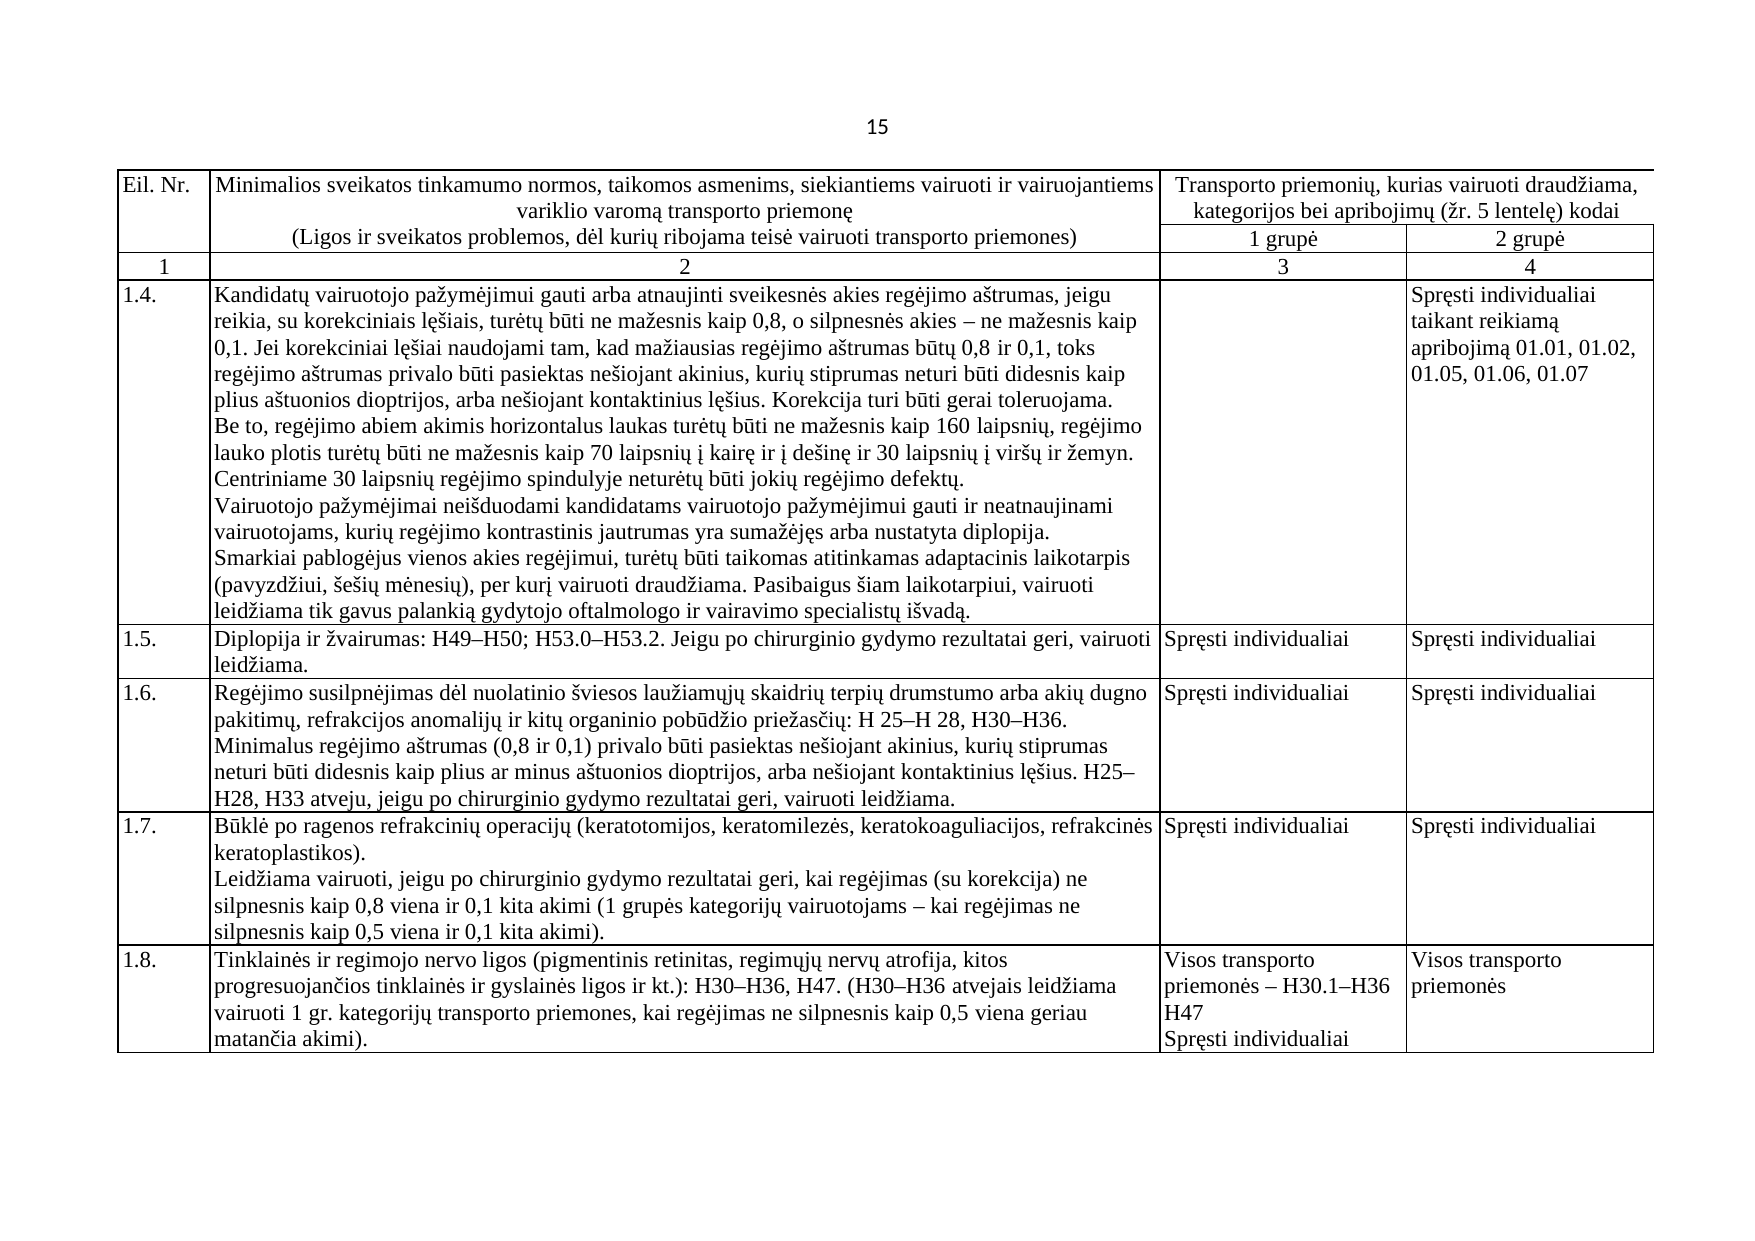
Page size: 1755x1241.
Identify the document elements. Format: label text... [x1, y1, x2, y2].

table_cell Visos transporto priemonės [1407, 946, 1653, 1051]
table_cell 4 [1407, 253, 1653, 279]
table_cell 3 [1161, 253, 1406, 279]
table_cell 1.4. [119, 281, 209, 623]
table_cell 1.5. [119, 625, 209, 678]
table_cell 2 [211, 253, 1159, 279]
table_cell Spręsti individualiai [1407, 813, 1653, 944]
table_cell [1161, 281, 1406, 623]
table_cell Spręsti individualiai [1161, 679, 1406, 811]
table_header Eil. Nr. [119, 171, 209, 251]
table_cell Regėjimo susilpnėjimas dėl nuolatinio šviesos laužiamųjų skaidrių terpių drumstumo arba akių dugno pakitimų, refrakcijos anomalijų ir kitų organinio pobūdžio priežasčių: H 25–H 28, H30–H36. Minimalus regėjimo aštrumas (0,8 ir 0,1) privalo būti pasiektas nešiojant akinius, kurių stiprumas neturi būti didesnis kaip plius ar minus aštuonios dioptrijos, arba nešiojant kontaktinius lęšius. H25–H28, H33 atveju, jeigu po chirurginio gydymo rezultatai geri, vairuoti leidžiama. [211, 679, 1159, 811]
table_header Minimalios sveikatos tinkamumo normos, taikomos asmenims, siekiantiems vairuoti ir vairuojantiems variklio varomą transporto priemonę (Ligos ir sveikatos problemos, dėl kurių ribojama teisė vairuoti transporto priemones) [211, 171, 1159, 251]
table_cell 2 grupė [1407, 225, 1653, 251]
table_cell Diplopija ir žvairumas: H49–H50; H53.0–H53.2. Jeigu po chirurginio gydymo rezultatai geri, vairuoti leidžiama. [211, 625, 1159, 678]
table_cell Būklė po ragenos refrakcinių operacijų (keratotomijos, keratomilezės, keratokoaguliacijos, refrakcinės keratoplastikos). Leidžiama vairuoti, jeigu po chirurginio gydymo rezultatai geri, kai regėjimas (su korekcija) ne silpnesnis kaip 0,8 viena ir 0,1 kita akimi (1 grupės kategorijų vairuotojams – kai regėjimas ne silpnesnis kaip 0,5 viena ir 0,1 kita akimi). [211, 813, 1159, 944]
table_cell 1.7. [119, 813, 209, 944]
table_header Transporto priemonių, kurias vairuoti draudžiama, kategorijos bei apribojimų (žr. 5 lentelę) kodai [1161, 171, 1653, 223]
table_cell 1.6. [119, 679, 209, 811]
table_cell Kandidatų vairuotojo pažymėjimui gauti arba atnaujinti sveikesnės akies regėjimo aštrumas, jeigu reikia, su korekciniais lęšiais, turėtų būti ne mažesnis kaip 0,8, o silpnesnės akies – ne mažesnis kaip 0,1. Jei korekciniai lęšiai naudojami tam, kad mažiausias regėjimo aštrumas būtų 0,8 ir 0,1, toks regėjimo aštrumas privalo būti pasiektas nešiojant akinius, kurių stiprumas neturi būti didesnis kaip plius aštuonios dioptrijos, arba nešiojant kontaktinius lęšius. Korekcija turi būti gerai toleruojama. Be to, regėjimo abiem akimis horizontalus laukas turėtų būti ne mažesnis kaip 160 laipsnių, regėjimo lauko plotis turėtų būti ne mažesnis kaip 70 laipsnių į kairę ir į dešinę ir 30 laipsnių į viršų ir žemyn. Centriniame 30 laipsnių regėjimo spindulyje neturėtų būti jokių regėjimo defektų. Vairuotojo pažymėjimai neišduodami kandidatams vairuotojo pažymėjimui gauti ir neatnaujinami vairuotojams, kurių regėjimo kontrastinis jautrumas yra sumažėjęs arba nustatyta diplopija. Smarkiai pablogėjus vienos akies regėjimui, turėtų būti taikomas atitinkamas adaptacinis laikotarpis (pavyzdžiui, šešių mėnesių), per kurį vairuoti draudžiama. Pasibaigus šiam laikotarpiui, vairuoti leidžiama tik gavus palankią gydytojo oftalmologo ir vairavimo specialistų išvadą. [211, 281, 1159, 623]
table_cell Spręsti individualiai [1407, 625, 1653, 678]
table_cell Spręsti individualiai [1161, 813, 1406, 944]
table_cell Visos transporto priemonės – H30.1–H36 H47 Spręsti individualiai [1161, 946, 1406, 1051]
table_cell 1.8. [119, 946, 209, 1051]
table_cell 1 grupė [1161, 225, 1406, 251]
table_cell Tinklainės ir regimojo nervo ligos (pigmentinis retinitas, regimųjų nervų atrofija, kitos progresuojančios tinklainės ir gyslainės ligos ir kt.): H30–H36, H47. (H30–H36 atvejais leidžiama vairuoti 1 gr. kategorijų transporto priemones, kai regėjimas ne silpnesnis kaip 0,5 viena geriau matančia akimi). [211, 946, 1159, 1051]
table_cell Spręsti individualiai taikant reikiamą apribojimą 01.01, 01.02, 01.05, 01.06, 01.07 [1407, 281, 1653, 623]
table_cell 1 [119, 253, 209, 279]
table_cell Spręsti individualiai [1161, 625, 1406, 678]
table_cell Spręsti individualiai [1407, 679, 1653, 811]
